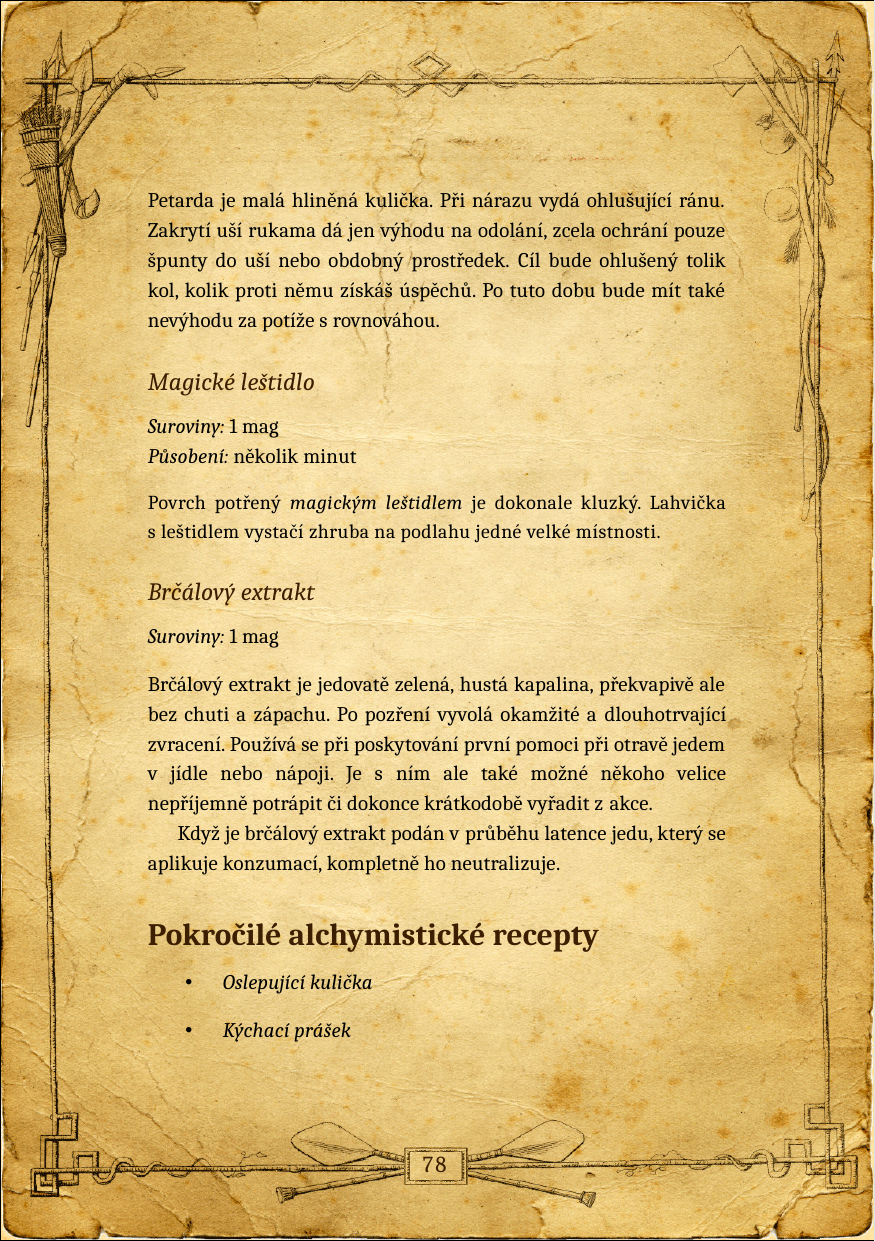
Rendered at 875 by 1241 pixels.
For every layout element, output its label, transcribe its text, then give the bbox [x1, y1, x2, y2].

list Oslepující kulička [185, 971, 726, 995]
subtitle Magické leštidlo [148, 368, 726, 397]
text Petarda je malá hliněná kulička. Při nárazu vydá ohlušující ránu. Zakrytí uší rukama dá jen výhodu na odolání, zcela ochrání pouze špunty do uší nebo obdobný prostředek. Cíl bude ohlušený tolik kol, kolik proti němu získáš úspěchů. Po tuto dobu bude mít také nevýhodu za potíže s⁠ rovnováhou. [148, 189, 726, 333]
subtitle Pokročilé alchymistické recepty [148, 917, 726, 953]
text Suroviny: 1 mag Působení: několik minut [148, 414, 726, 468]
subtitle Brčálový extrakt [148, 578, 726, 607]
picture [1, 1, 874, 1240]
text Suroviny: 1 mag [148, 625, 726, 649]
text Povrch potřený magickým leštidlem je dokonale kluzký. Lahvička s⁠ leštidlem vystačí zhruba na podlahu jedné velké místnosti. [148, 492, 726, 543]
list Kýchací prášek [185, 1018, 726, 1042]
text Brčálový extrakt je jedovatě zelená, hustá kapalina, překvapivě ale bez chuti a⁠ zápachu. Po pozření vyvolá okamžité a⁠ dlouhotrvající zvracení. Používá se při poskytování první pomoci při otravě jedem v⁠ jídle nebo nápoji. Je s⁠ ním ale také možné někoho velice nepříjemně potrápit či dokonce krátkodobě vyřadit z⁠ akce. Když je brčálový extrakt podán v⁠ průběhu latence jedu, který se aplikuje konzumací, kompletně ho neutralizuje. [148, 672, 726, 876]
